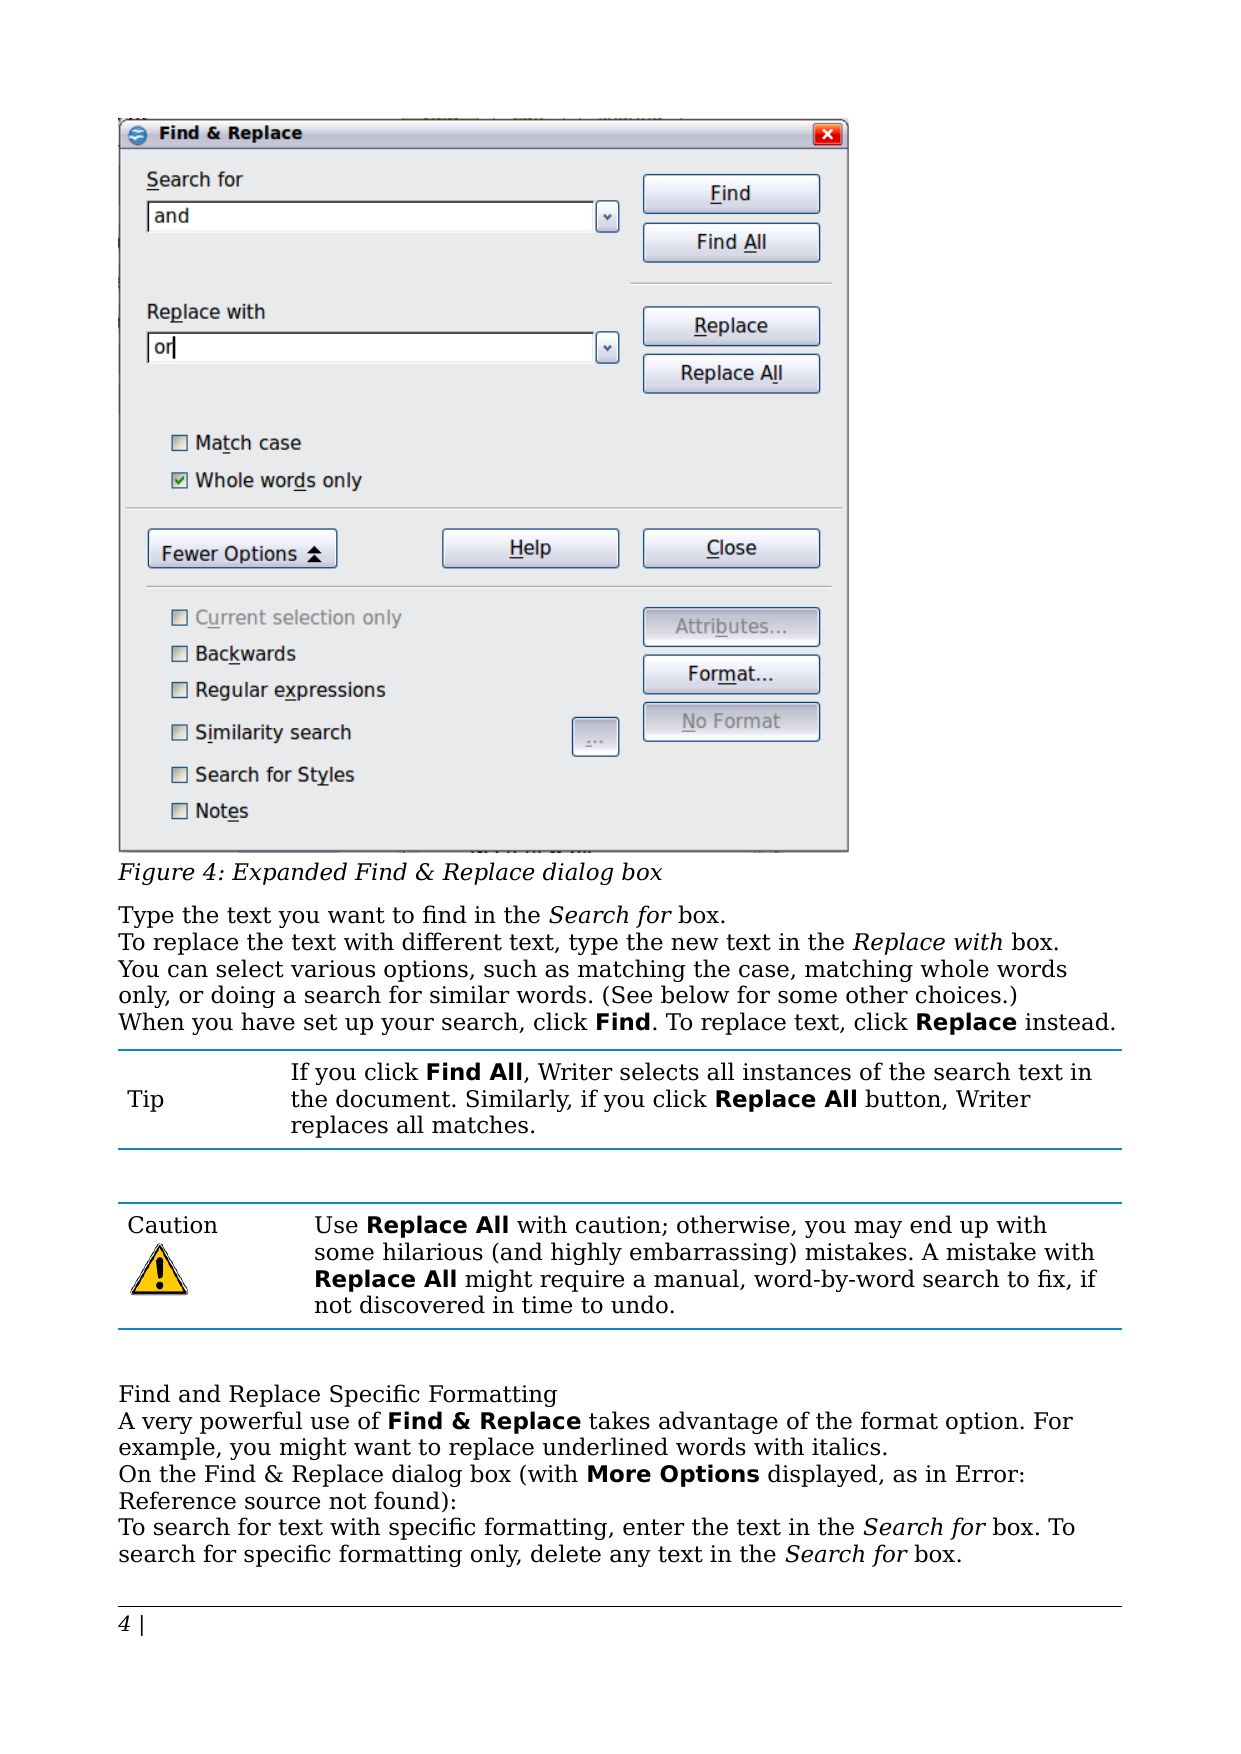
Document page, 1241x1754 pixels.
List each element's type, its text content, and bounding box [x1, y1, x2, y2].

text You can select various options, such as matching the case, matching whole words only, or doing a search for similar words. (See below for some other choices.) [118, 956, 1122, 1009]
text Type the text you want to find in the Search for box. [118, 903, 1122, 929]
text On the Find & Replace dialog box (with More Options displayed, as in Error: Reference source not found): [118, 1461, 1122, 1514]
table_header Caution [118, 1204, 305, 1328]
text Find and Replace Specific Formatting [118, 1381, 1122, 1408]
picture [118, 118, 849, 853]
text To replace the text with different text, type the new text in the Replace with box. [118, 929, 1122, 956]
table_header Use Replace All with caution; otherwise, you may end up with some hilarious (and highly embarrassing) mistakes. A mistake with Replace All might require a manual, word-by-word search to fix, if not discovered in time to undo. [305, 1204, 1122, 1328]
text A very powerful use of Find & Replace takes advantage of the format option. For example, you might want to replace underlined words with italics. [118, 1408, 1122, 1461]
text To search for text with specific formatting, enter the text in the Search for box. To search for specific formatting only, delete any text in the Search for box. [118, 1514, 1122, 1568]
table_header If you click Find All, Writer selects all instances of the search text in the document. Similarly, if you click Replace All button, Writer replaces all matches. [281, 1051, 1122, 1148]
text Figure 4: Expanded Find & Replace dialog box [118, 859, 849, 886]
table_header Tip [118, 1051, 281, 1148]
picture [127, 1239, 192, 1299]
text When you have set up your search, click Find. To replace text, click Replace instead. [118, 1009, 1122, 1036]
